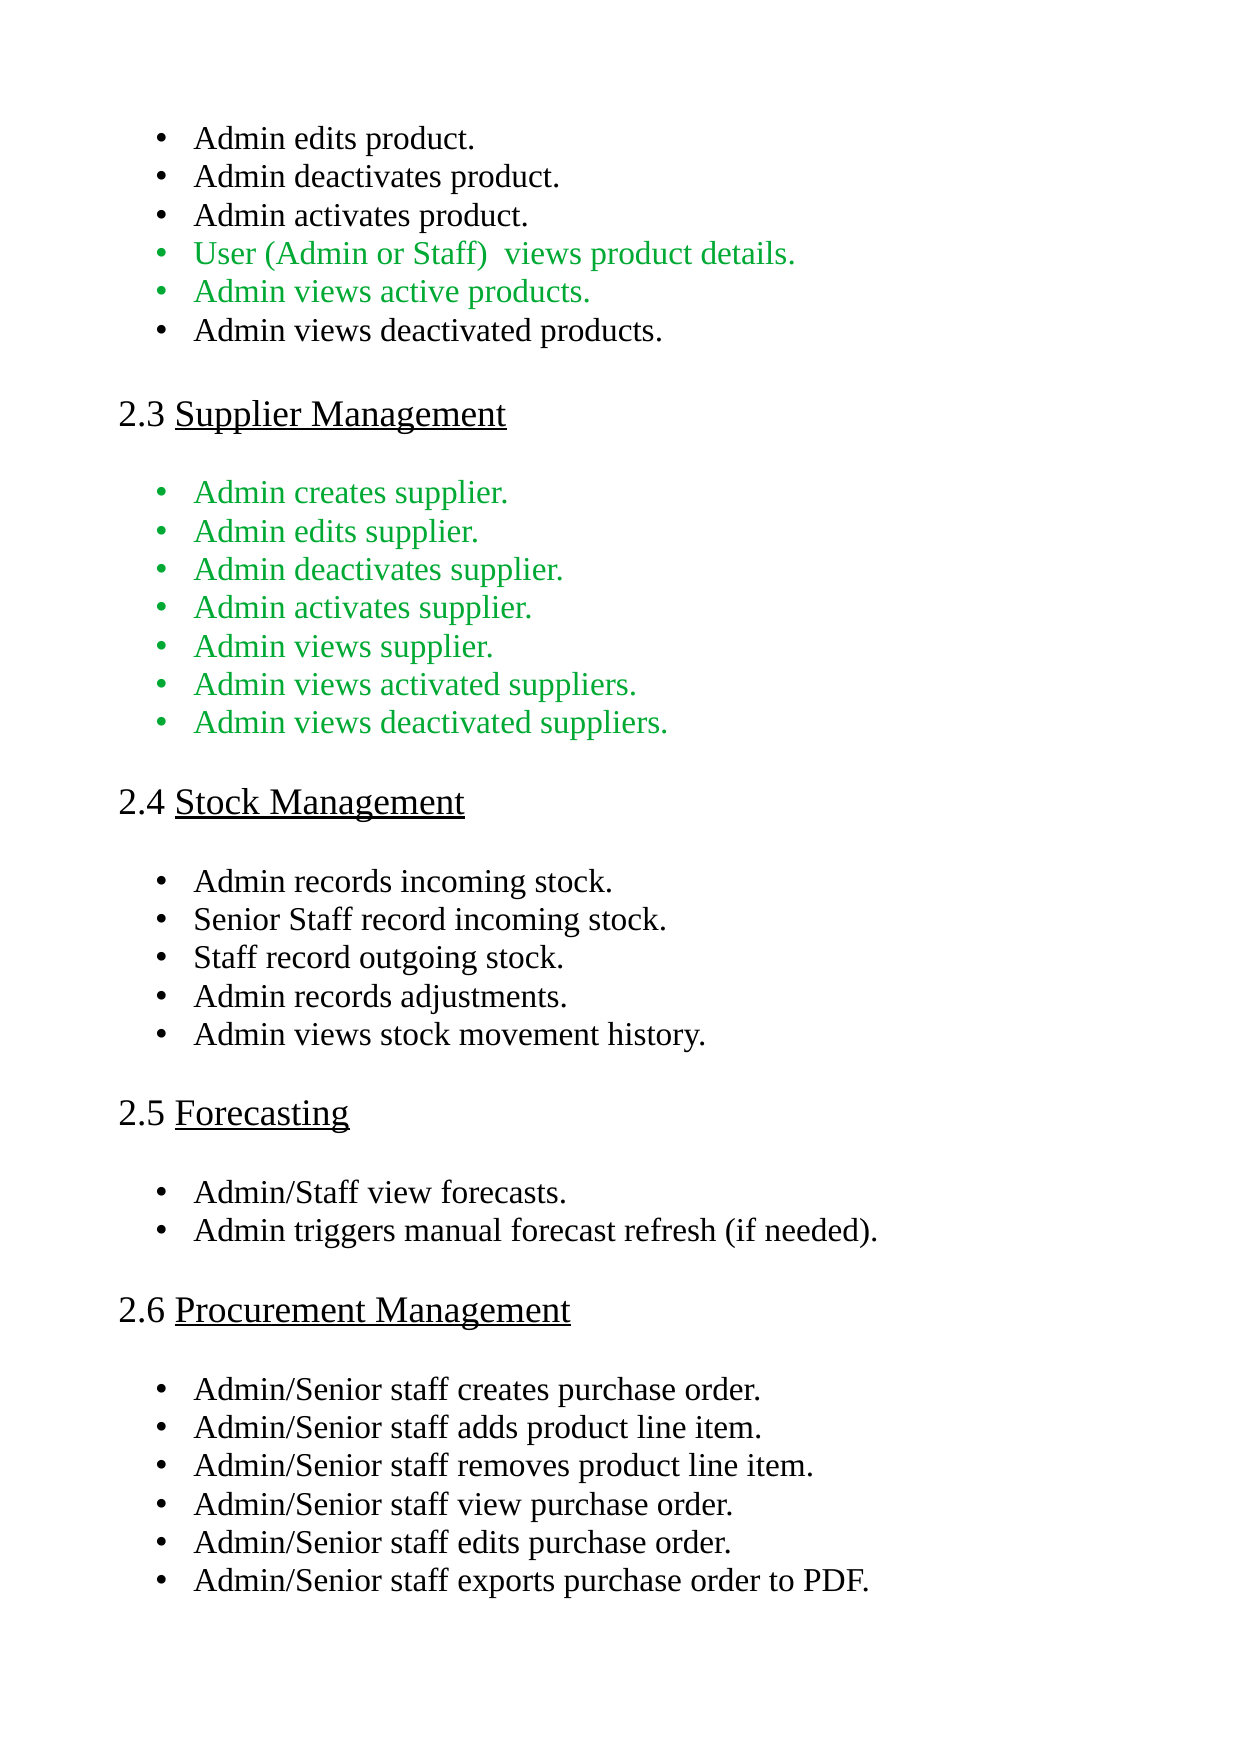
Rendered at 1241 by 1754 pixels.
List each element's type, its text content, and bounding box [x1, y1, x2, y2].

list Admin activates supplier. [156, 588, 1122, 626]
list Admin records incoming stock. [156, 861, 1122, 899]
list Admin deactivates supplier. [156, 549, 1122, 588]
list Admin views deactivated suppliers. [156, 703, 1122, 741]
list Admin triggers manual forecast refresh (if needed). [156, 1211, 1122, 1249]
list Admin deactivates product. [156, 156, 1122, 195]
list Admin records adjustments. [156, 976, 1122, 1014]
list Admin/Senior staff creates purchase order. [156, 1369, 1122, 1407]
text 2.5 Forecasting [118, 1091, 1122, 1134]
list Admin views deactivated products. [156, 310, 1122, 348]
list Admin views active products. [156, 271, 1122, 310]
list Admin edits supplier. [156, 511, 1122, 549]
list Admin/Staff view forecasts. [156, 1172, 1122, 1211]
list Admin/Senior staff edits purchase order. [156, 1522, 1122, 1560]
list Admin edits product. [156, 118, 1122, 156]
list Admin creates supplier. [156, 473, 1122, 511]
text 2.6 Procurement Management [118, 1287, 1122, 1330]
list Admin activates product. [156, 195, 1122, 233]
list User (Admin or Staff) views product details. [156, 233, 1122, 271]
list Admin/Senior staff view purchase order. [156, 1484, 1122, 1522]
list Admin views activated suppliers. [156, 664, 1122, 703]
list Admin/Senior staff exports purchase order to PDF. [156, 1560, 1122, 1599]
list Admin views supplier. [156, 626, 1122, 664]
list Admin/Senior staff adds product line item. [156, 1407, 1122, 1445]
list Staff record outgoing stock. [156, 937, 1122, 976]
list Senior Staff record incoming stock. [156, 899, 1122, 937]
list Admin/Senior staff removes product line item. [156, 1445, 1122, 1484]
text 2.3 Supplier Management [118, 391, 1122, 434]
list Admin views stock movement history. [156, 1014, 1122, 1052]
text 2.4 Stock Management [118, 779, 1122, 822]
